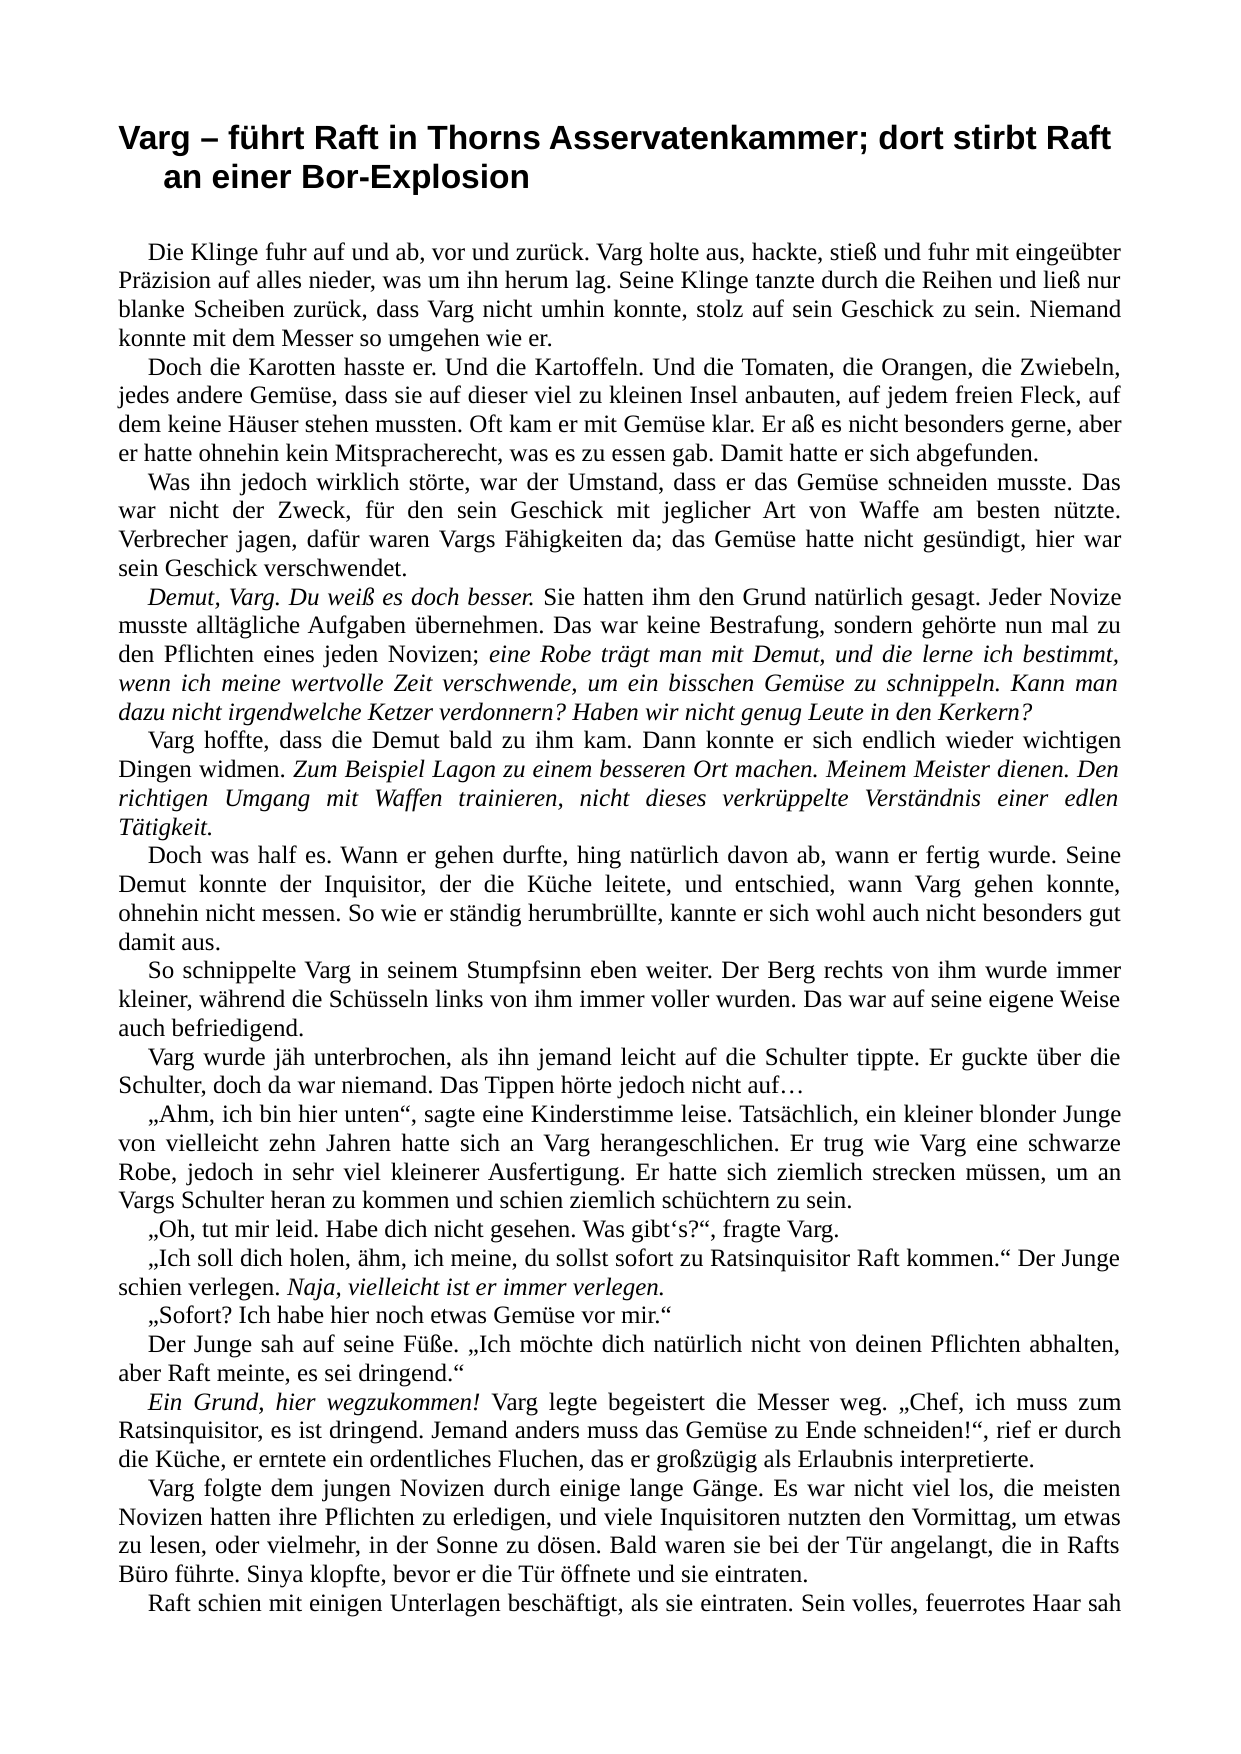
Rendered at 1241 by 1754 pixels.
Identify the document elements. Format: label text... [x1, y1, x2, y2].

text Demut, Varg. Du weiß es doch besser. Sie hatten ihm den Grund natürlich gesagt. Jeder Novize musste alltägliche Aufgaben übernehmen. Das war keine Bestrafung, sondern gehörte nun mal zu den Pflichten eines jeden Novizen; eine Robe trägt man mit Demut, und die lerne ich bestimmt, wenn ich meine wertvolle Zeit verschwende, um ein bisschen Gemüse zu schnippeln. Kann man dazu nicht irgendwelche Ketzer verdonnern? Haben wir nicht genug Leute in den Kerkern? [118, 582, 1122, 725]
text So schnippelte Varg in seinem Stumpfsinn eben weiter. Der Berg rechts von ihm wurde immer kleiner, während die Schüsseln links von ihm immer voller wurden. Das war auf seine eigene Weise auch befriedigend. [118, 955, 1122, 1042]
text Varg folgte dem jungen Novizen durch einige lange Gänge. Es war nicht viel los, die meisten Novizen hatten ihre Pflichten zu erledigen, und viele Inquisitoren nutzten den Vormittag, um etwas zu lesen, oder vielmehr, in der Sonne zu dösen. Bald waren sie bei der Tür angelangt, die in Rafts Büro führte. Sinya klopfte, bevor er die Tür öffnete und sie eintraten. [118, 1473, 1122, 1588]
text „Ich soll dich holen, ähm, ich meine, du sollst sofort zu Ratsinquisitor Raft kommen.“ Der Junge schien verlegen. Naja, vielleicht ist er immer verlegen. [118, 1243, 1122, 1300]
subtitle Varg – führt Raft in Thorns Asservatenkammer; dort stirbt Raft an einer Bor-Explosion [118, 118, 1122, 195]
text Die Klinge fuhr auf und ab, vor und zurück. Varg holte aus, hackte, stieß und fuhr mit eingeübter Präzision auf alles nieder, was um ihn herum lag. Seine Klinge tanzte durch die Reihen und ließ nur blanke Scheiben zurück, dass Varg nicht umhin konnte, stolz auf sein Geschick zu sein. Niemand konnte mit dem Messer so umgehen wie er. [118, 237, 1122, 352]
text Varg wurde jäh unterbrochen, als ihn jemand leicht auf die Schulter tippte. Er guckte über die Schulter, doch da war niemand. Das Tippen hörte jedoch nicht auf… [118, 1042, 1122, 1099]
text Doch die Karotten hasste er. Und die Kartoffeln. Und die Tomaten, die Orangen, die Zwiebeln, jedes andere Gemüse, dass sie auf dieser viel zu kleinen Insel anbauten, auf jedem freien Fleck, auf dem keine Häuser stehen mussten. Oft kam er mit Gemüse klar. Er aß es nicht besonders gerne, aber er hatte ohnehin kein Mitspracherecht, was es zu essen gab. Damit hatte er sich abgefunden. [118, 352, 1122, 467]
text Der Junge sah auf seine Füße. „Ich möchte dich natürlich nicht von deinen Pflichten abhalten, aber Raft meinte, es sei dringend.“ [118, 1329, 1122, 1387]
text „Ahm, ich bin hier unten“, sagte eine Kinderstimme leise. Tatsächlich, ein kleiner blonder Junge von vielleicht zehn Jahren hatte sich an Varg herangeschlichen. Er trug wie Varg eine schwarze Robe, jedoch in sehr viel kleinerer Ausfertigung. Er hatte sich ziemlich strecken müssen, um an Vargs Schulter heran zu kommen und schien ziemlich schüchtern zu sein. [118, 1099, 1122, 1214]
text Was ihn jedoch wirklich störte, war der Umstand, dass er das Gemüse schneiden musste. Das war nicht der Zweck, für den sein Geschick mit jeglicher Art von Waffe am besten nützte. Verbrecher jagen, dafür waren Vargs Fähigkeiten da; das Gemüse hatte nicht gesündigt, hier war sein Geschick verschwendet. [118, 467, 1122, 582]
text Doch was half es. Wann er gehen durfte, hing natürlich davon ab, wann er fertig wurde. Seine Demut konnte der Inquisitor, der die Küche leitete, und entschied, wann Varg gehen konnte, ohnehin nicht messen. So wie er ständig herumbrüllte, kannte er sich wohl auch nicht besonders gut damit aus. [118, 840, 1122, 955]
text Raft schien mit einigen Unterlagen beschäftigt, als sie eintraten. Sein volles, feuerrotes Haar sah [118, 1588, 1122, 1617]
text Varg hoffte, dass die Demut bald zu ihm kam. Dann konnte er sich endlich wieder wichtigen Dingen widmen. Zum Beispiel Lagon zu einem besseren Ort machen. Meinem Meister dienen. Den richtigen Umgang mit Waffen trainieren, nicht dieses verkrüppelte Verständnis einer edlen Tätigkeit. [118, 725, 1122, 840]
text „Oh, tut mir leid. Habe dich nicht gesehen. Was gibt‘s?“, fragte Varg. [118, 1214, 1122, 1243]
text Ein Grund, hier wegzukommen! Varg legte begeistert die Messer weg. „Chef, ich muss zum Ratsinquisitor, es ist dringend. Jemand anders muss das Gemüse zu Ende schneiden!“, rief er durch die Küche, er erntete ein ordentliches Fluchen, das er großzügig als Erlaubnis interpretierte. [118, 1387, 1122, 1473]
text „Sofort? Ich habe hier noch etwas Gemüse vor mir.“ [118, 1300, 1122, 1329]
